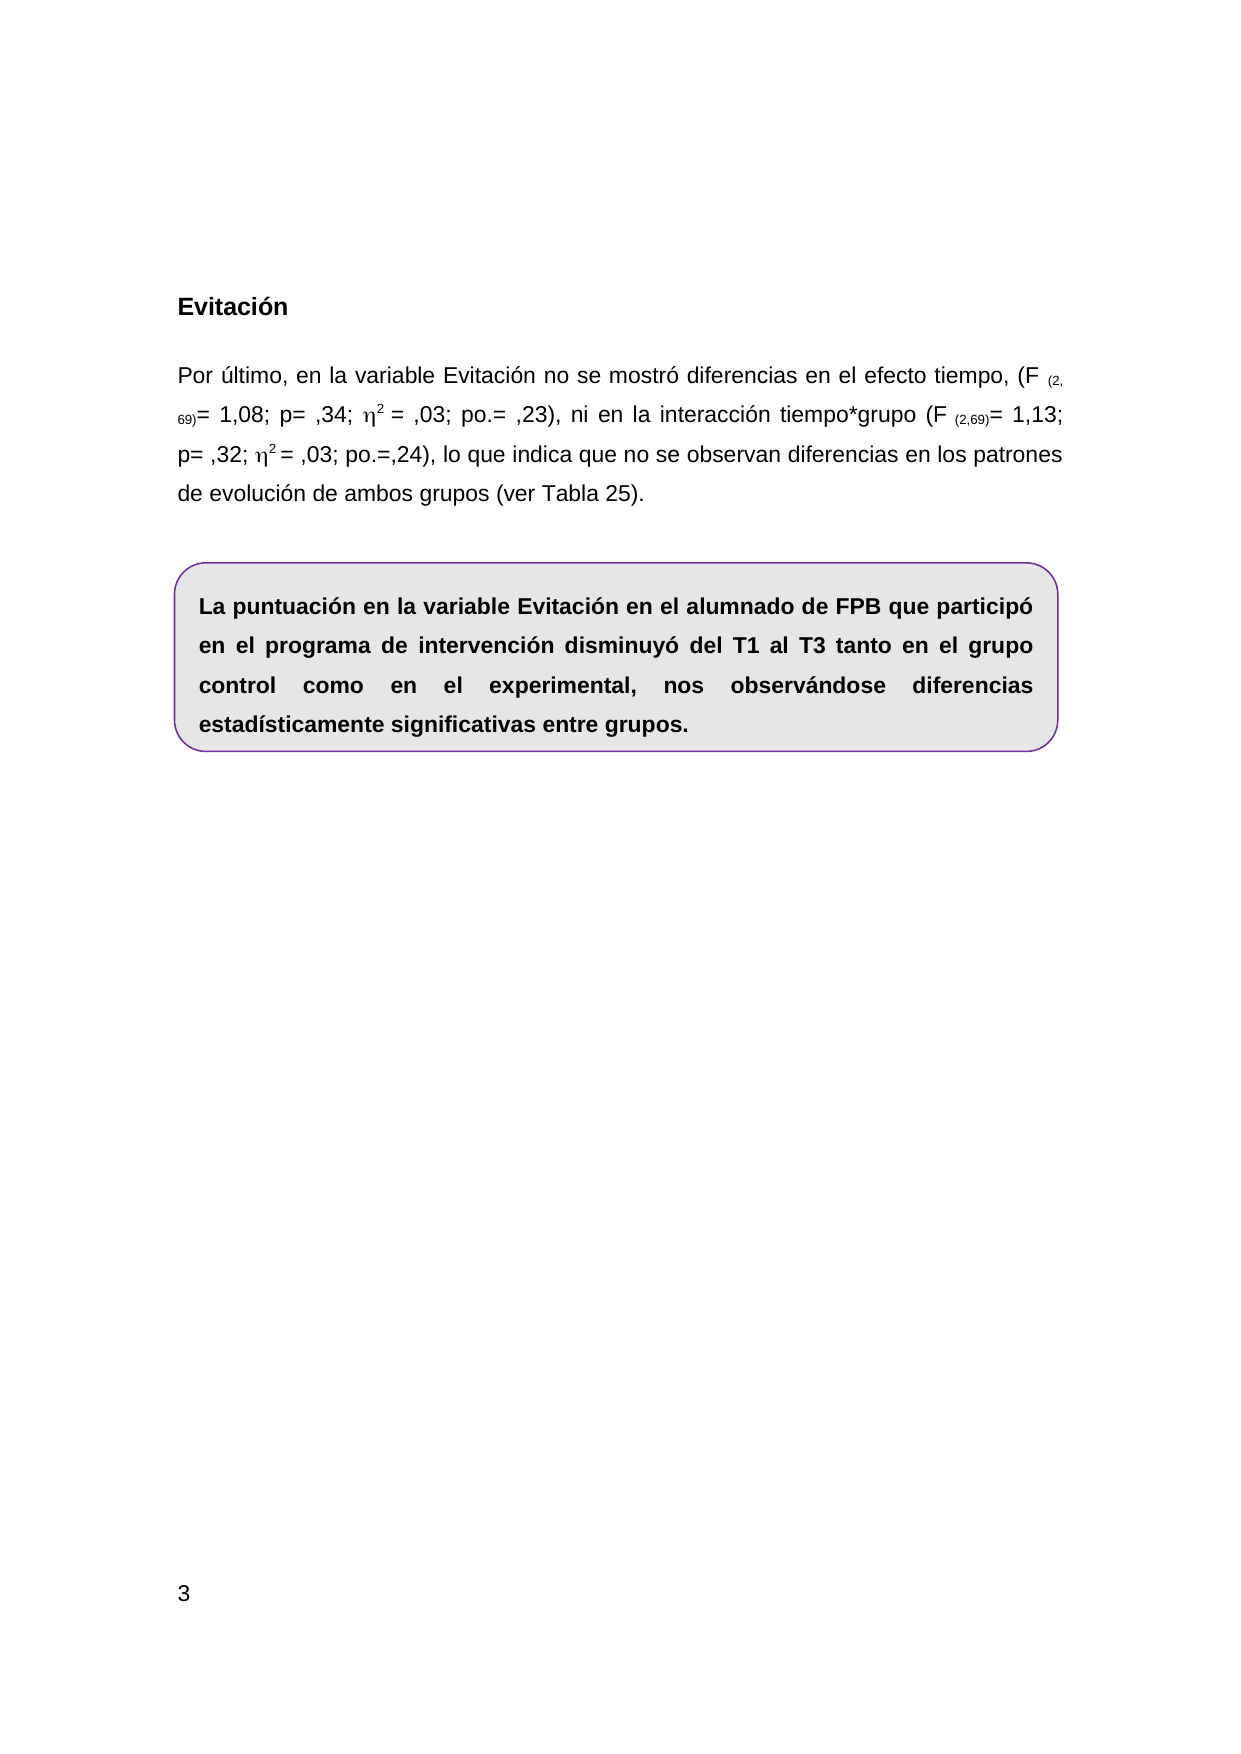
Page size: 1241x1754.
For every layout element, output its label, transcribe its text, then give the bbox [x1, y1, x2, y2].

text Por último, en la variable Evitación no se mostró diferencias en el efecto tiempo, (F (2, 69)= 1,08; p= ,34; 2 = ,03; po.= ,23), ni en la interacción tiempo*grupo (F (2,69)= 1,13; p= ,32; 2 = ,03; po.=,24), lo que indica que no se observan diferencias en los patrones de evolución de ambos grupos (ver Tabla 25). [177, 362, 1063, 507]
text Evitación [177, 292, 1063, 321]
